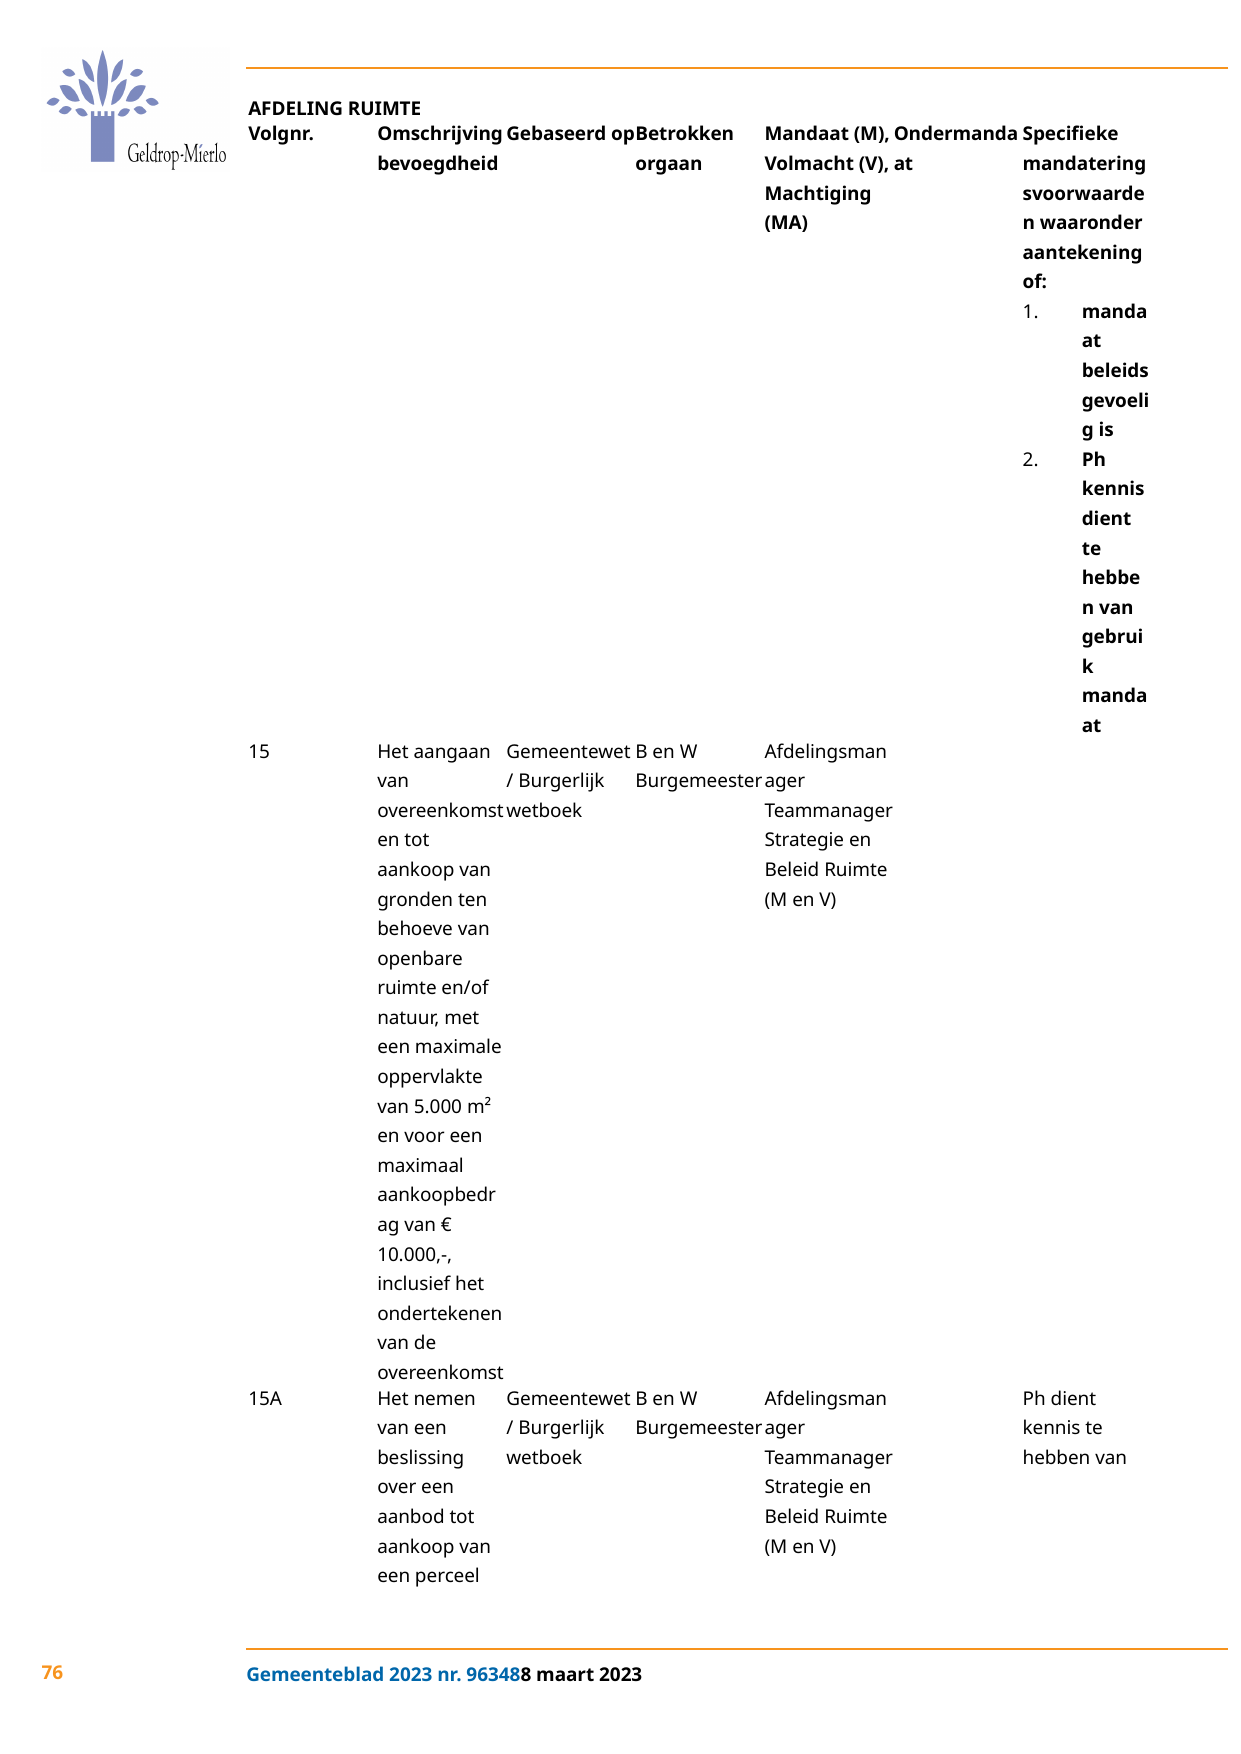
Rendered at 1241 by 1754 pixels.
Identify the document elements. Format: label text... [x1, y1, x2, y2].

table_cell Afdelingsmanager Teammanager Strategie en Beleid Ruimte (M en V) [764, 1385, 893, 1588]
table_cell 15A [248, 1385, 377, 1588]
table_cell 15 [248, 738, 377, 1385]
table_cell B en W Burgemeester [635, 1385, 764, 1588]
table_cell [1023, 738, 1152, 1385]
table_cell Volg­nr. [248, 121, 377, 738]
table_cell Ondermandaat [894, 121, 1022, 738]
table_header AFDELING RUIMTE [248, 95, 1152, 121]
table_cell Omschrijving bevoegdheid [377, 121, 506, 738]
table_cell Specifieke mandateringsvoorwaarden waaronder aantekening of: mandaat beleidsgevoelig is Ph kennis dient te hebben van gebruik mandaat [1023, 121, 1152, 738]
picture [41, 47, 231, 172]
table_cell Mandaat (M), Volmacht (V), Machtiging (MA) [764, 121, 893, 738]
table_cell Afdelingsmanager Teammanager Strategie en Beleid Ruimte (M en V) [764, 738, 893, 1385]
table_cell [894, 738, 1022, 1385]
table_cell Het nemen van een beslissing over een aanbod tot aankoop van een perceel [377, 1385, 506, 1588]
table_cell B en W Burgemeester [635, 738, 764, 1385]
table_cell Betrokken orgaan [635, 121, 764, 738]
table_cell Gemeentewet / Burgerlijk wetboek [506, 738, 635, 1385]
table_cell Ph dient kennis te hebben van [1023, 1385, 1152, 1588]
table_cell [894, 1385, 1022, 1588]
table_cell Gemeentewet / Burgerlijk wetboek [506, 1385, 635, 1588]
table_cell Gebaseerd op [506, 121, 635, 738]
table_cell Het aangaan van overeenkomsten tot aankoop van gronden ten behoeve van openbare ruimte en/of natuur, met een maximale oppervlakte van 5.000 m² en voor een maximaal aankoopbedrag van € 10.000,-, inclusief het ondertekenen van de overeenkomst [377, 738, 506, 1385]
